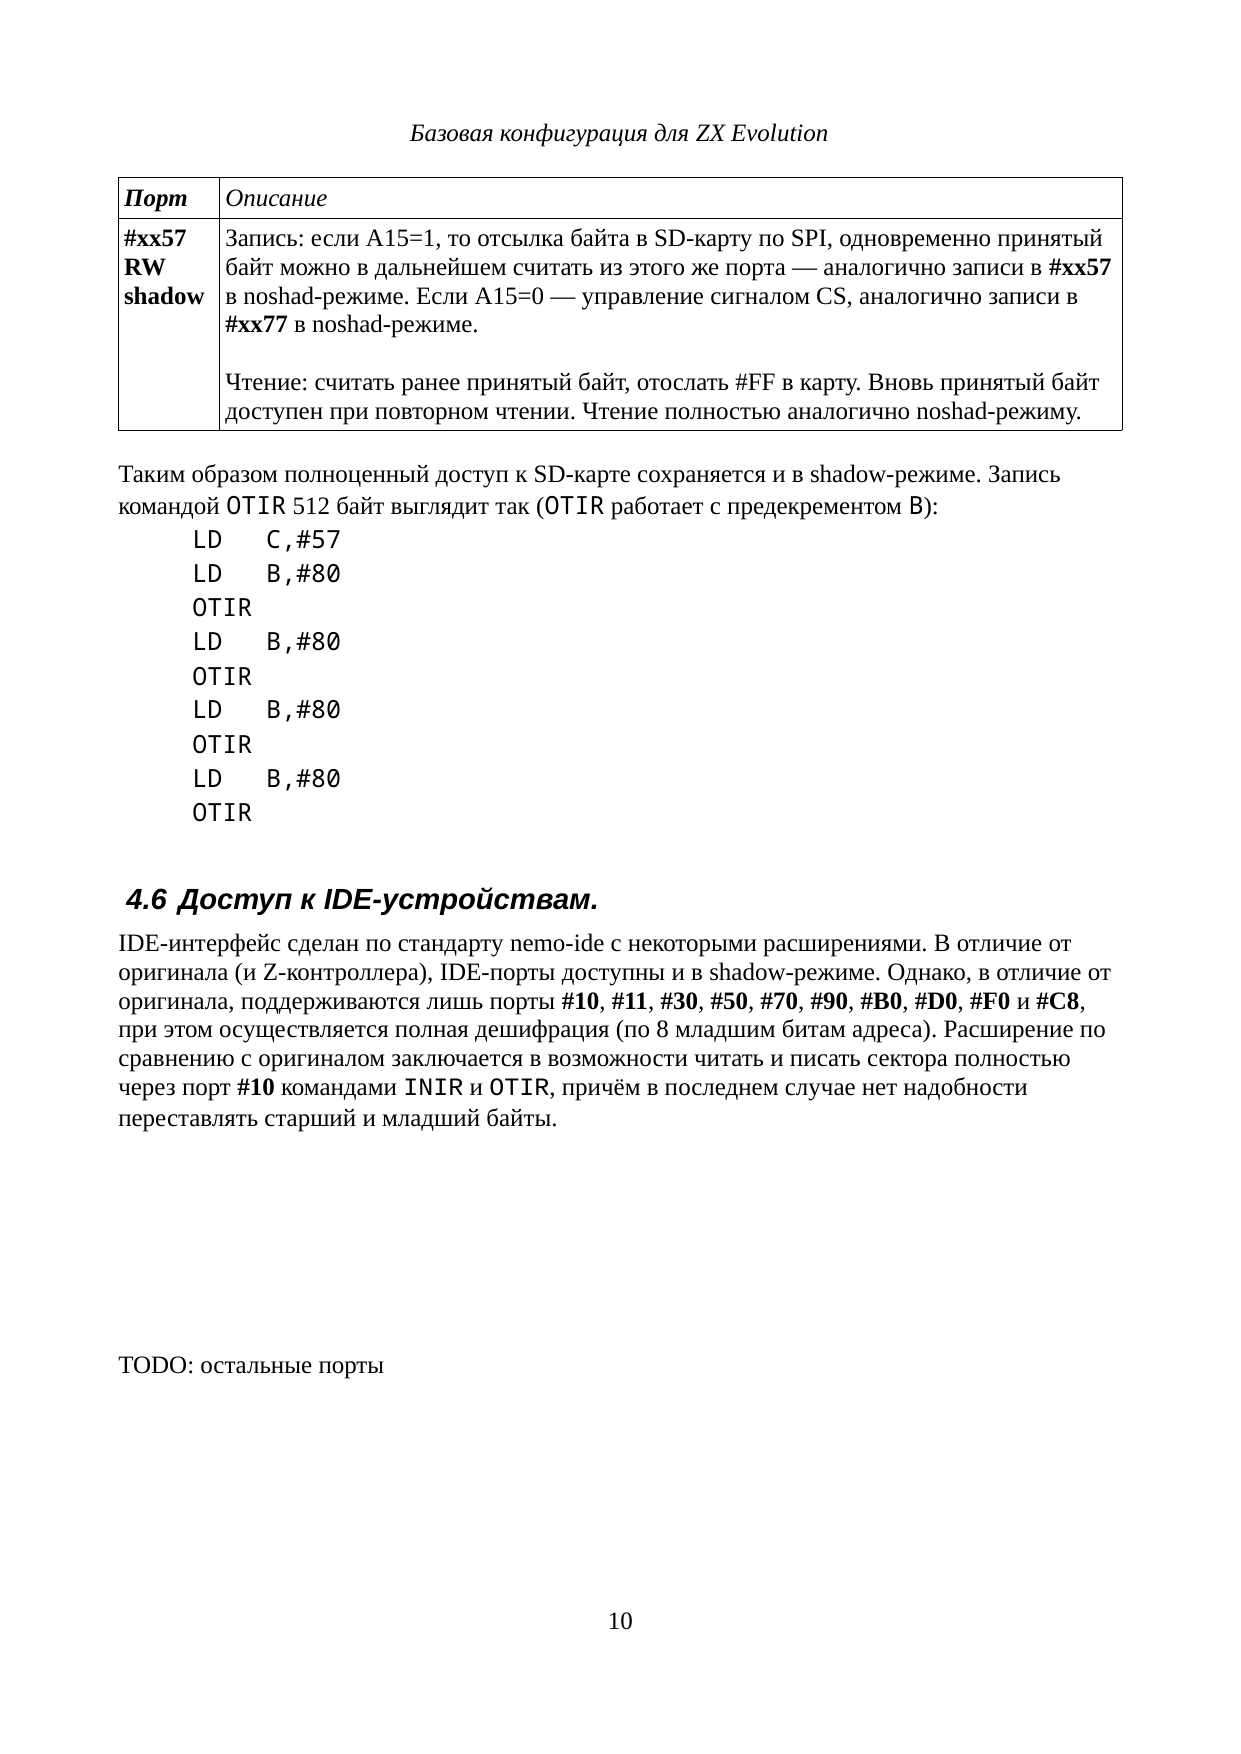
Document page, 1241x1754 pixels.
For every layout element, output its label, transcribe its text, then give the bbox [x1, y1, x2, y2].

text LD B,#80 [118, 556, 1122, 590]
text OTIR [118, 794, 1122, 828]
text OTIR [118, 726, 1122, 760]
table_cell Запись: если A15=1, то отсылка байта в SD-карту по SPI, одновременно принятый байт можно в дальнейшем считать из этого же порта — аналогично записи в #xx57 в noshad-режиме. Если A15=0 — управление сигналом CS, аналогично записи в #xx77 в noshad-режиме. Чтение: считать ранее принятый байт, отослать #FF в карту. Вновь принятый байт доступен при повторном чтении. Чтение полностью аналогично noshad-режиму. [220, 219, 1122, 430]
text OTIR [118, 658, 1122, 692]
table_header Описание [220, 178, 1122, 217]
text Таким образом полноценный доступ к SD-карте сохраняется и в shadow-режиме. Запись командой OTIR 512 байт выглядит так (OTIR работает с предекрементом B): [118, 459, 1122, 522]
text IDE-интерфейс сделан по стандарту nemo-ide с некоторыми расширениями. В отличие от оригинала (и Z-контроллера), IDE-порты доступны и в shadow-режиме. Однако, в отличие от оригинала, поддерживаются лишь порты #10, #11, #30, #50, #70, #90, #B0, #D0, #F0 и #C8, при этом осуществляется полная дешифрация (по 8 младшим битам адреса). Расширение по сравнению с оригиналом заключается в возможности читать и писать сектора полностью через порт #10 командами INIR и OTIR, причём в последнем случае нет надобности переставлять старший и младший байты. [118, 928, 1122, 1132]
text LD B,#80 [118, 624, 1122, 658]
table_header Порт [119, 178, 219, 217]
text LD B,#80 [118, 692, 1122, 726]
subtitle Доступ к IDE-устройствам. [118, 882, 1122, 916]
text LD C,#57 [118, 522, 1122, 556]
text LD B,#80 [118, 760, 1122, 794]
text OTIR [118, 590, 1122, 624]
text TODO: остальные порты [118, 1350, 1122, 1379]
table_cell #xx57 RW shadow [119, 219, 219, 430]
